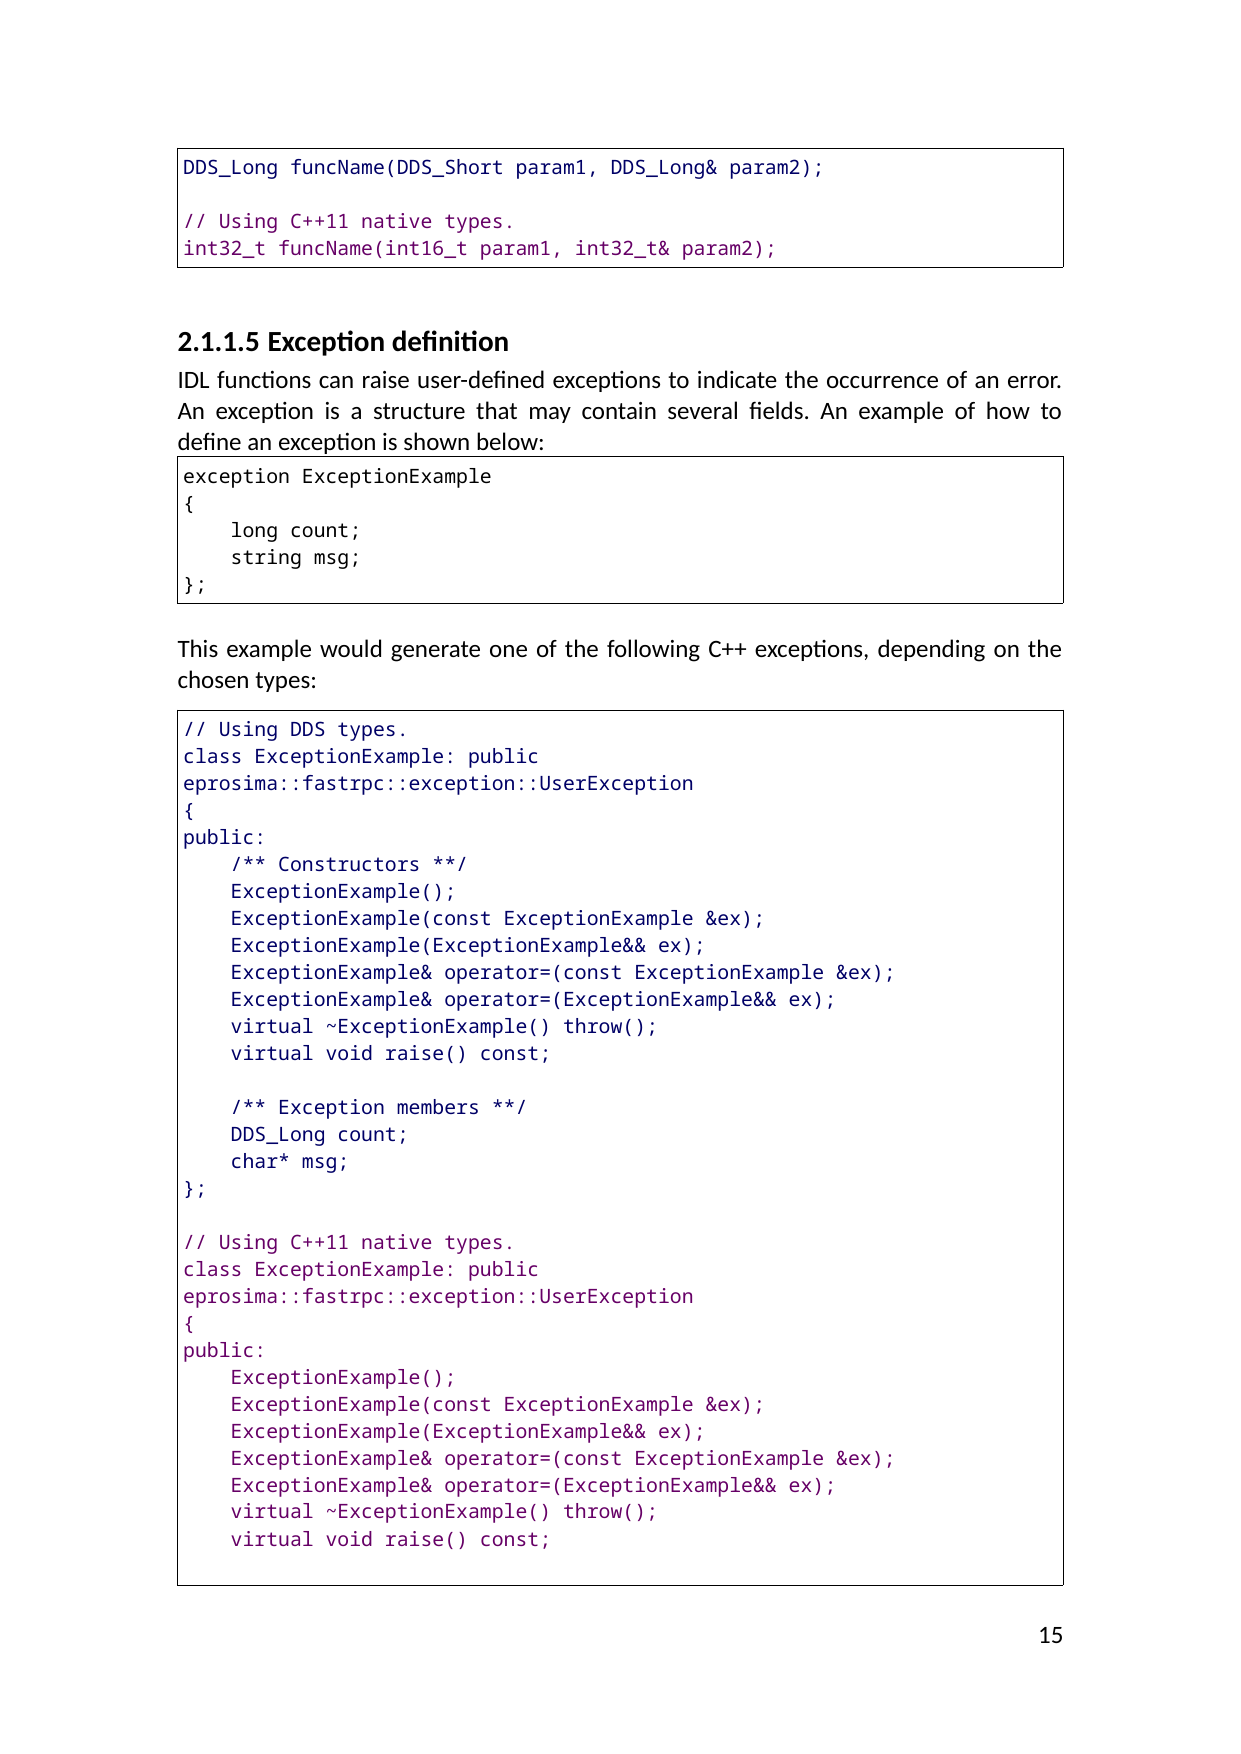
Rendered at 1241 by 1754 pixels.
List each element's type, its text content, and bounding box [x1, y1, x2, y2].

subtitle Exception definition [177, 323, 1063, 358]
text This example would generate one of the following C++ exceptions, depending on the chosen types: [177, 633, 1063, 694]
table_header exception ExceptionExample { long count; string msg; }; [178, 457, 1063, 603]
table_header DDS_Long funcName(DDS_Short param1, DDS_Long& param2); // Using C++11 native types. int32_t funcName(int16_t param1, int32_t& param2); [178, 149, 1063, 267]
text IDL functions can raise user-defined exceptions to indicate the occurrence of an error. An exception is a structure that may contain several fields. An example of how to define an exception is shown below: [177, 364, 1063, 456]
table_header // Using DDS types. class ExceptionExample: public eprosima::fastrpc::exception::UserException { public: /** Constructors **/ ExceptionExample(); ExceptionExample(const ExceptionExample &ex); ExceptionExample(ExceptionExample&& ex); ExceptionExample& operator=(const ExceptionExample &ex); ExceptionExample& operator=(ExceptionExample&& ex); virtual ~ExceptionExample() throw(); virtual void raise() const; /** Exception members **/ DDS_Long count; char* msg; }; // Using C++11 native types. class ExceptionExample: public eprosima::fastrpc::exception::UserException { public: ExceptionExample(); ExceptionExample(const ExceptionExample &ex); ExceptionExample(ExceptionExample&& ex); ExceptionExample& operator=(const ExceptionExample &ex); ExceptionExample& operator=(ExceptionExample&& ex); virtual ~ExceptionExample() throw(); virtual void raise() const; [178, 711, 1063, 1584]
